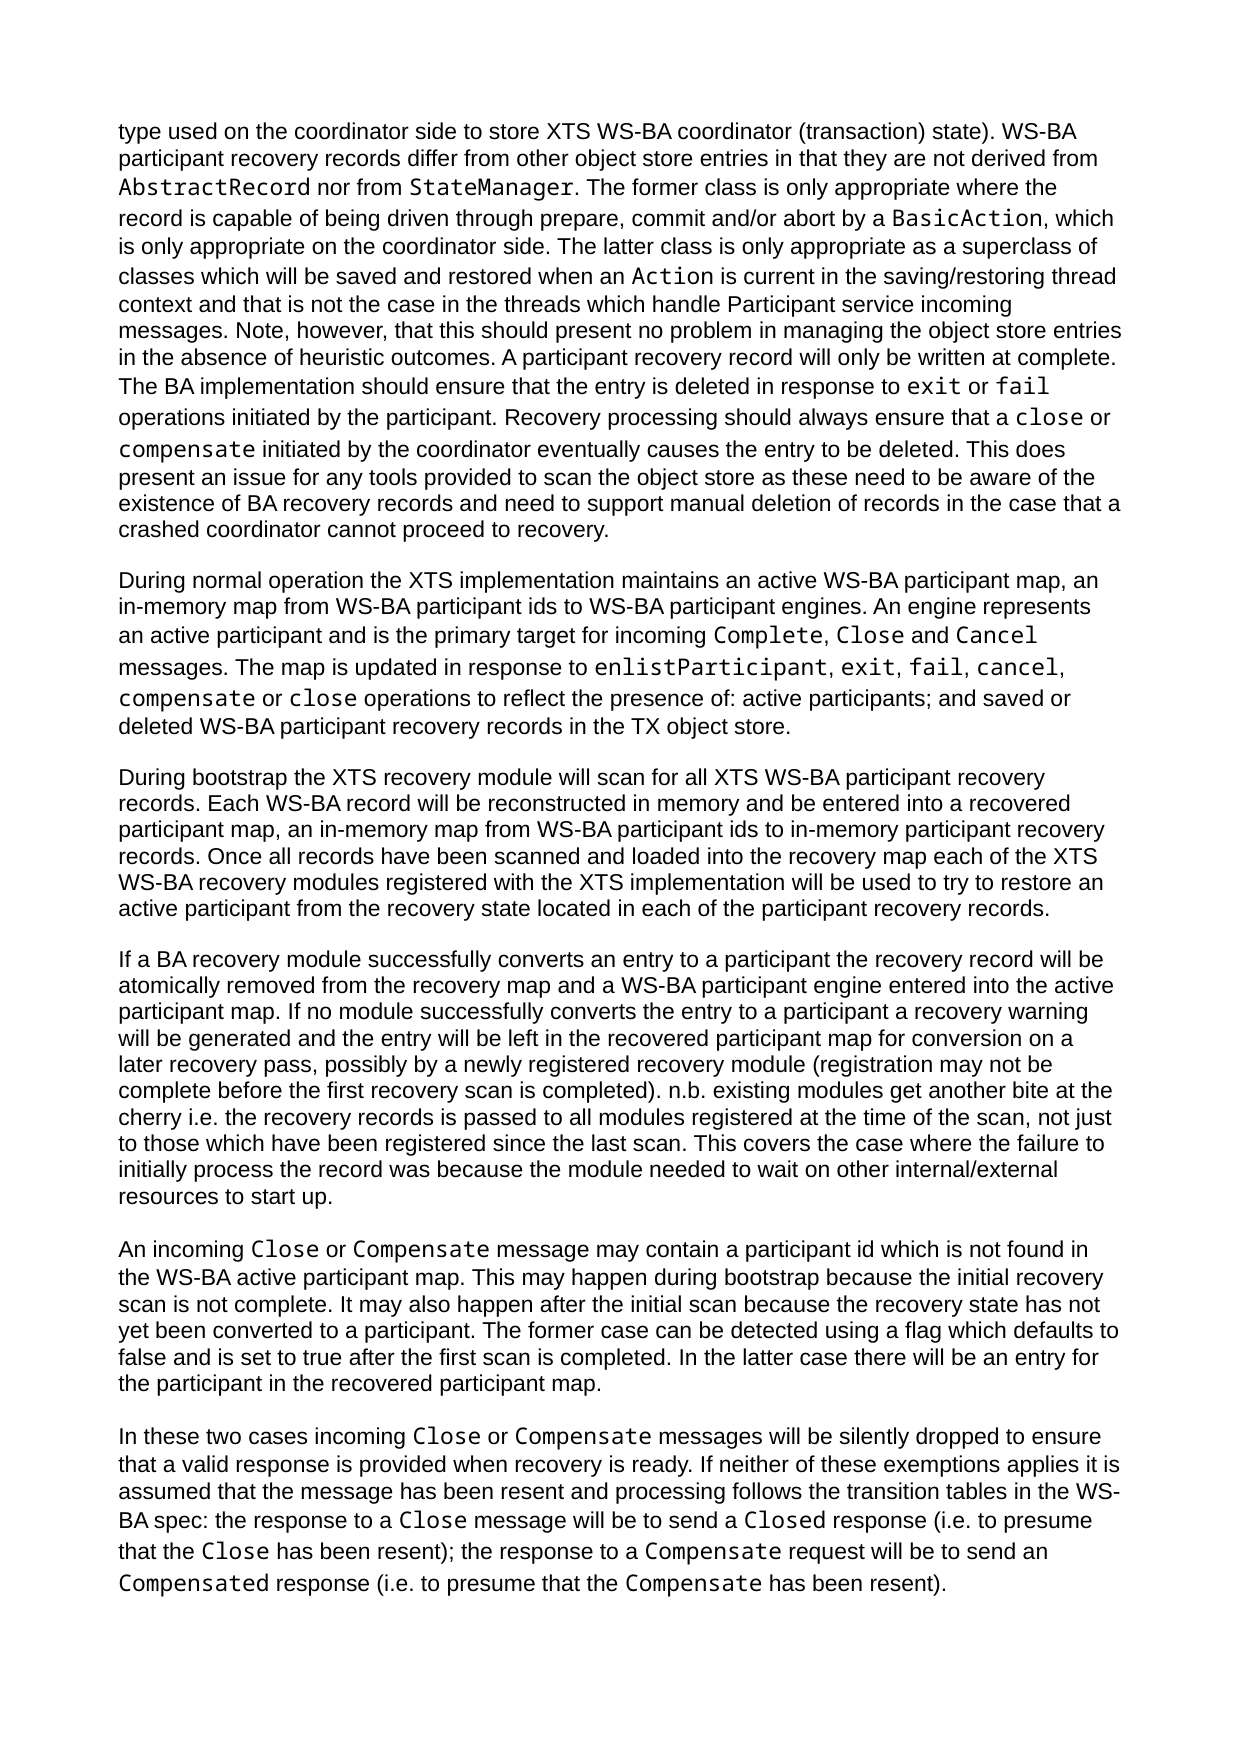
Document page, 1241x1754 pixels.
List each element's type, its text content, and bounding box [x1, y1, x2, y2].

text During bootstrap the XTS recovery module will scan for all XTS WS-BA participant recovery records. Each WS-BA record will be reconstructed in memory and be entered into a recovered participant map, an in-memory map from WS-BA participant ids to in-memory participant recovery records. Once all records have been scanned and loaded into the recovery map each of the XTS WS-BA recovery modules registered with the XTS implementation will be used to try to restore an active participant from the recovery state located in each of the participant recovery records. [118, 763, 1122, 922]
text In these two cases incoming Close or Compensate messages will be silently dropped to ensure that a valid response is provided when recovery is ready. If neither of these exemptions applies it is assumed that the message has been resent and processing follows the transition tables in the WS-BA spec: the response to a Close message will be to send a Closed response (i.e. to presume that the Close has been resent); the response to a Compensate request will be to send an Compensated response (i.e. to presume that the Compensate has been resent). [118, 1420, 1122, 1598]
text type used on the coordinator side to store XTS WS-BA coordinator (transaction) state). WS-BA participant recovery records differ from other object store entries in that they are not derived from AbstractRecord nor from StateManager. The former class is only appropriate where the record is capable of being driven through prepare, commit and/or abort by a BasicAction, which is only appropriate on the coordinator side. The latter class is only appropriate as a superclass of classes which will be saved and restored when an Action is current in the saving/restoring thread context and that is not the case in the threads which handle Participant service incoming messages. Note, however, that this should present no problem in managing the object store entries in the absence of heuristic outcomes. A participant recovery record will only be written at complete. The BA implementation should ensure that the entry is deleted in response to exit or fail operations initiated by the participant. Recovery processing should always ensure that a close or compensate initiated by the coordinator eventually causes the entry to be deleted. This does present an issue for any tools provided to scan the object store as these need to be aware of the existence of BA recovery records and need to support manual deletion of records in the case that a crashed coordinator cannot proceed to recovery. [118, 118, 1122, 543]
text If a BA recovery module successfully converts an entry to a participant the recovery record will be atomically removed from the recovery map and a WS-BA participant engine entered into the active participant map. If no module successfully converts the entry to a participant a recovery warning will be generated and the entry will be left in the recovered participant map for conversion on a later recovery pass, possibly by a newly registered recovery module (registration may not be complete before the first recovery scan is completed). n.b. existing modules get another bite at the cherry i.e. the recovery records is passed to all modules registered at the time of the scan, not just to those which have been registered since the last scan. This covers the case where the failure to initially process the record was because the module needed to wait on other internal/external resources to start up. [118, 946, 1122, 1209]
text During normal operation the XTS implementation maintains an active WS-BA participant map, an in-memory map from WS-BA participant ids to WS-BA participant engines. An engine represents an active participant and is the primary target for incoming Complete, Close and Cancel messages. The map is updated in response to enlistParticipant, exit, fail, cancel, compensate or close operations to reflect the presence of: active participants; and saved or deleted WS-BA participant recovery records in the TX object store. [118, 567, 1122, 739]
text An incoming Close or Compensate message may contain a participant id which is not found in the WS-BA active participant map. This may happen during bootstrap because the initial recovery scan is not complete. It may also happen after the initial scan because the recovery state has not yet been converted to a participant. The former case can be detected using a flag which defaults to false and is set to true after the first scan is completed. In the latter case there will be an entry for the participant in the recovered participant map. [118, 1233, 1122, 1396]
